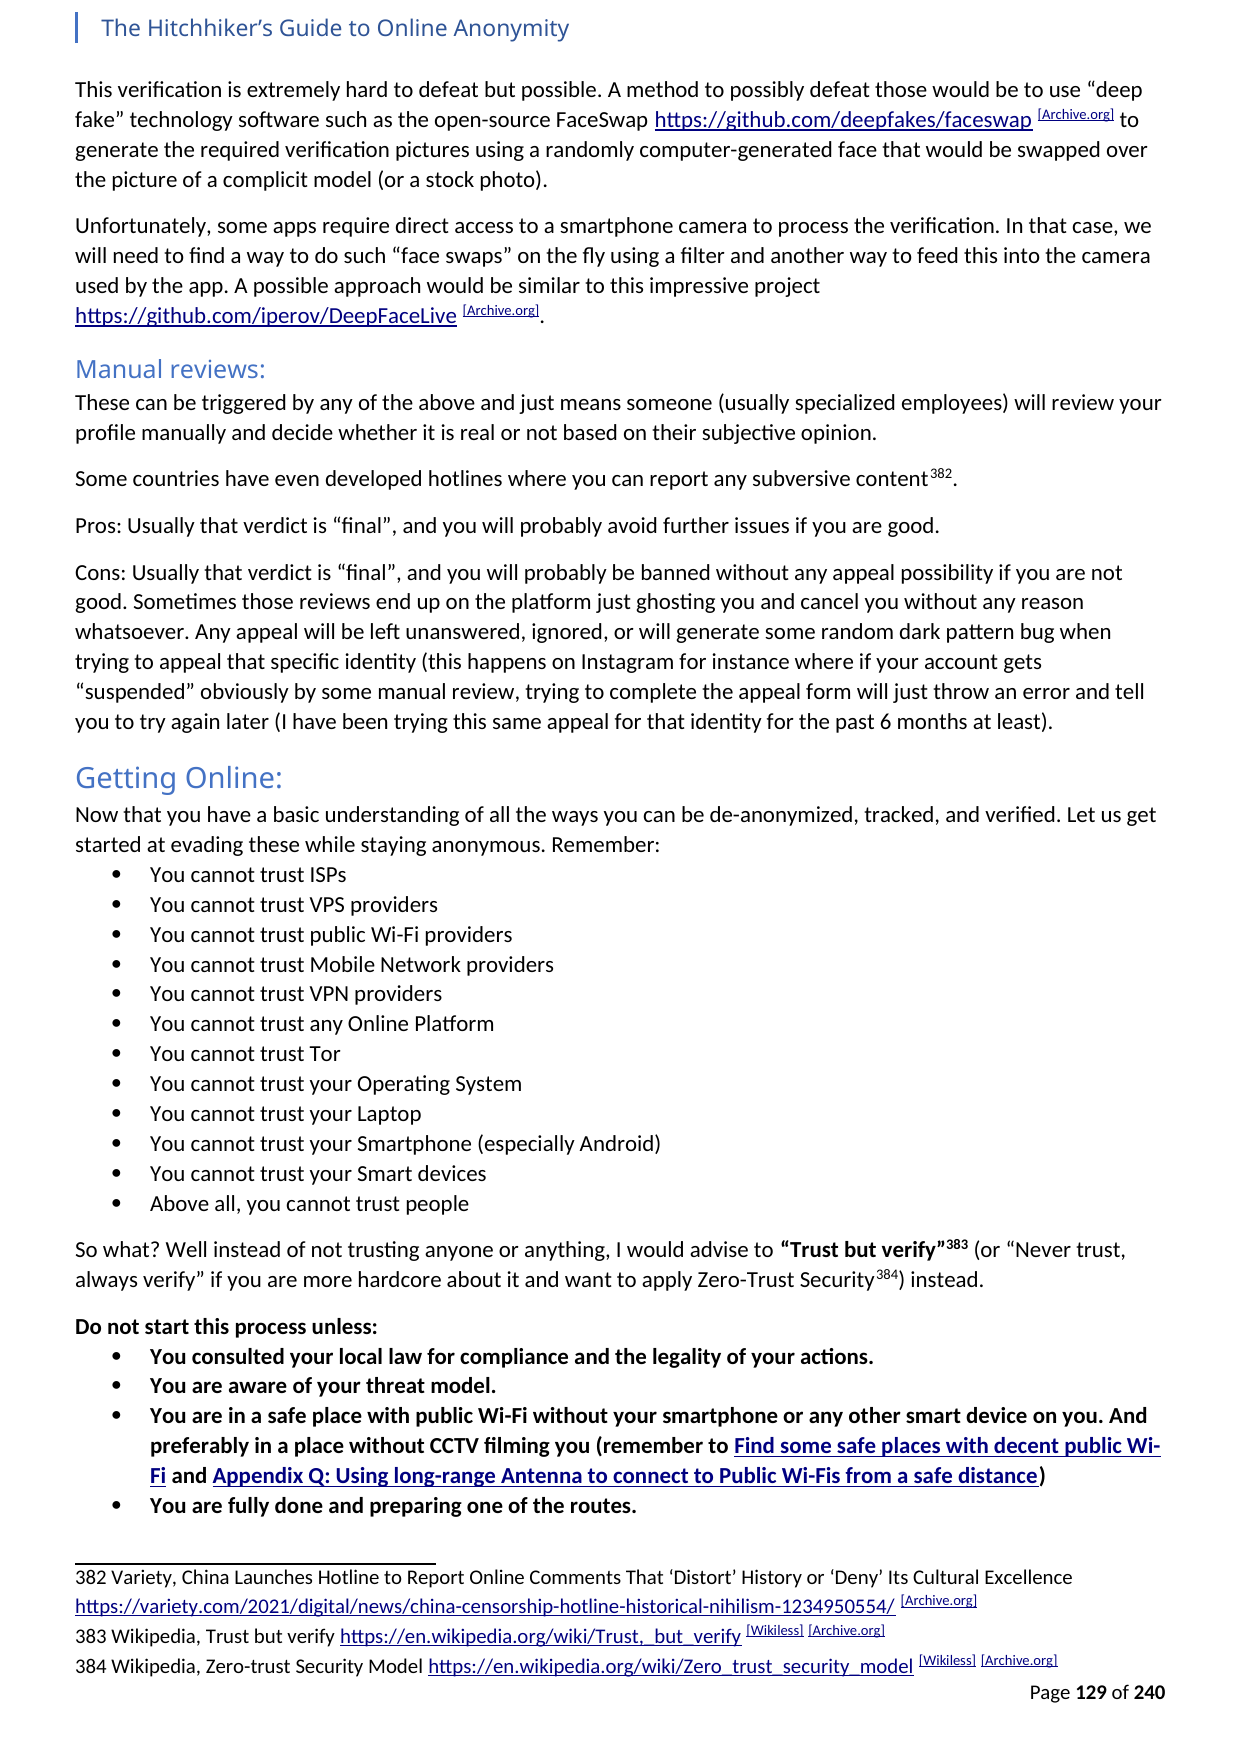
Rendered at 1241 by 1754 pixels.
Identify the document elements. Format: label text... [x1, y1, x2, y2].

list You consulted your local law for compliance and the legality of your actions. [112, 1342, 1165, 1370]
list You cannot trust your Smart devices [112, 1159, 1165, 1187]
text Now that you have a basic understanding of all the ways you can be de-anonymized, tracked, and verified. Let us get started at evading these while staying anonymous. Remember: [75, 800, 1165, 858]
list You cannot trust public Wi-Fi providers [112, 920, 1165, 948]
text Variety, China Launches Hotline to Report Online Comments That ‘Distort’ History or ‘Deny’ Its Cultural Excellence https://variety.com/2021/digital/news/china-censorship-hotline-historical-nihilism-1234950554/ [Archive.org] [75, 1564, 1165, 1619]
list You cannot trust Mobile Network providers [112, 950, 1165, 978]
list Above all, you cannot trust people [112, 1189, 1165, 1217]
list You cannot trust Tor [112, 1039, 1165, 1067]
text Unfortunately, some apps require direct access to a smartphone camera to process the verification. In that case, we will need to find a way to do such “face swaps” on the fly using a filter and another way to feed this into the camera used by the app. A possible approach would be similar to this impressive project https://github.com/iperov/DeepFaceLive [Archive.org]. [75, 211, 1165, 329]
text This verification is extremely hard to defeat but possible. A method to possibly defeat those would be to use “deep fake” technology software such as the open-source FaceSwap https://github.com/deepfakes/faceswap [Archive.org] to generate the required verification pictures using a randomly computer-generated face that would be swapped over the picture of a complicit model (or a stock photo). [75, 75, 1165, 193]
list You cannot trust your Laptop [112, 1099, 1165, 1127]
subtitle Getting Online: [75, 758, 1165, 797]
text Pros: Usually that verdict is “final”, and you will probably avoid further issues if you are good. [75, 511, 1165, 539]
list You cannot trust ISPs [112, 860, 1165, 888]
list You are in a safe place with public Wi-Fi without your smartphone or any other smart device on you. And preferably in a place without CCTV filming you (remember to Find some safe places with decent public Wi-Fi and Appendix Q: Using long-range Antenna to connect to Public Wi-Fis from a safe distance) [112, 1402, 1165, 1489]
list You cannot trust any Online Platform [112, 1009, 1165, 1037]
list You are aware of your threat model. [112, 1372, 1165, 1400]
text Wikipedia, Zero-trust Security Model https://en.wikipedia.org/wiki/Zero_trust_security_model [Wikiless] [Archive.org] [75, 1651, 1165, 1679]
text So what? Well instead of not trusting anyone or anything, I would advise to “Trust but verify” (or “Never trust, always verify” if you are more hardcore about it and want to apply Zero-Trust Security) instead. [75, 1235, 1165, 1293]
text Do not start this process unless: [75, 1312, 1165, 1340]
subtitle Manual reviews: [75, 352, 1165, 386]
text These can be triggered by any of the above and just means someone (usually specialized employees) will review your profile manually and decide whether it is real or not based on their subjective opinion. [75, 388, 1165, 446]
text Wikipedia, Trust but verify https://en.wikipedia.org/wiki/Trust,_but_verify [Wikiless] [Archive.org] [75, 1621, 1165, 1649]
text Cons: Usually that verdict is “final”, and you will probably be banned without any appeal possibility if you are not good. Sometimes those reviews end up on the platform just ghosting you and cancel you without any reason whatsoever. Any appeal will be left unanswered, ignored, or will generate some random dark pattern bug when trying to appeal that specific identity (this happens on Instagram for instance where if your account gets “suspended” obviously by some manual review, trying to complete the appeal form will just throw an error and tell you to try again later (I have been trying this same appeal for that identity for the past 6 months at least). [75, 558, 1165, 735]
list You cannot trust VPN providers [112, 979, 1165, 1008]
list You cannot trust your Operating System [112, 1069, 1165, 1097]
text Some countries have even developed hotlines where you can report any subversive content. [75, 464, 1165, 492]
list You cannot trust your Smartphone (especially Android) [112, 1129, 1165, 1157]
list You are fully done and preparing one of the routes. [112, 1491, 1165, 1519]
list You cannot trust VPS providers [112, 890, 1165, 918]
